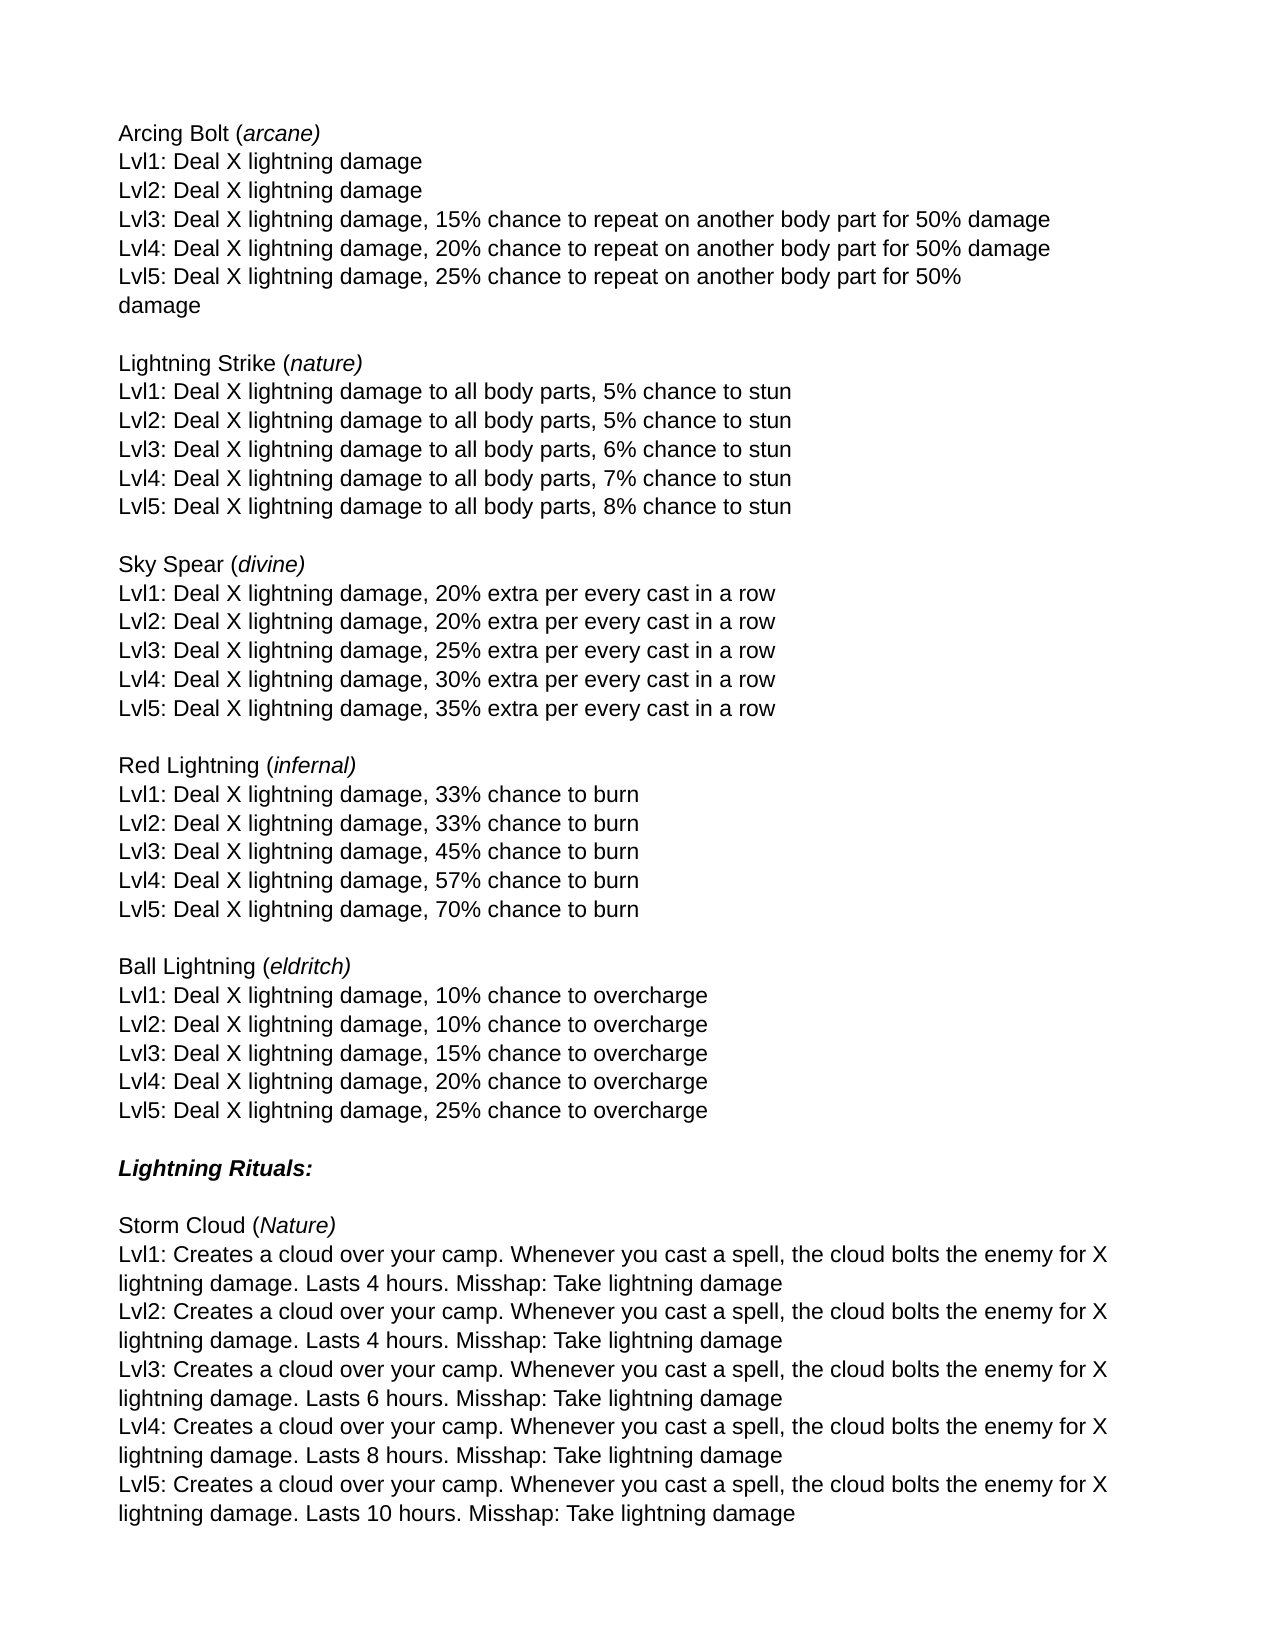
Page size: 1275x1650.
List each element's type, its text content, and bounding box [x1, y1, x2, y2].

text Lvl4: Deal X lightning damage, 20% chance to overcharge [118, 1067, 1157, 1096]
text Lvl3: Deal X lightning damage, 45% chance to burn [118, 837, 1157, 866]
text Lvl5: Deal X lightning damage, 25% chance to overcharge [118, 1096, 1157, 1124]
text Lvl1: Deal X lightning damage Lvl2: Deal X lightning damage [118, 147, 1157, 204]
text Lvl4: Deal X lightning damage, 20% chance to repeat on another body part for 50% damage [118, 233, 1157, 262]
text Lvl1: Deal X lightning damage, 20% extra per every cast in a row Lvl2: Deal X lightning damage, 20% extra per every cast in a row [118, 578, 1157, 636]
text Lvl1: Creates a cloud over your camp. Whenever you cast a spell, the cloud bolts the enemy for X lightning damage. Lasts 4 hours. Misshap: Take lightning damage Lvl2: Creates a cloud over your camp. Whenever you cast a spell, the cloud bolts the enemy for X lightning damage. Lasts 4 hours. Misshap: Take lightning damage Lvl3: Creates a cloud over your camp. Whenever you cast a spell, the cloud bolts the enemy for X lightning damage. Lasts 6 hours. Misshap: Take lightning damage Lvl4: Creates a cloud over your camp. Whenever you cast a spell, the cloud bolts the enemy for X lightning damage. Lasts 8 hours. Misshap: Take lightning damage [118, 1239, 1157, 1469]
text Lvl5: Deal X lightning damage, 25% chance to repeat on another body part for 50% [118, 262, 1157, 291]
text Lvl5: Deal X lightning damage, 70% chance to burn [118, 894, 1157, 923]
text damage [118, 291, 1157, 319]
text Lvl5: Deal X lightning damage to all body parts, 8% chance to stun [118, 492, 1157, 521]
text Lvl1: Deal X lightning damage to all body parts, 5% chance to stun Lvl2: Deal X lightning damage to all body parts, 5% chance to stun [118, 377, 1157, 434]
text Sky Spear (divine) [118, 549, 1157, 578]
text Lvl1: Deal X lightning damage, 10% chance to overcharge Lvl2: Deal X lightning damage, 10% chance to overcharge [118, 981, 1157, 1038]
text Lvl1: Deal X lightning damage, 33% chance to burn Lvl2: Deal X lightning damage, 33% chance to burn [118, 779, 1157, 837]
text Lvl4: Deal X lightning damage, 30% extra per every cast in a row [118, 664, 1157, 693]
text Storm Cloud (Nature) [118, 1211, 1157, 1239]
text Lvl4: Deal X lightning damage, 57% chance to burn [118, 866, 1157, 894]
text Lvl5: Creates a cloud over your camp. Whenever you cast a spell, the cloud bolts the enemy for X lightning damage. Lasts 10 hours. Misshap: Take lightning damage [118, 1469, 1157, 1527]
text Lvl3: Deal X lightning damage, 25% extra per every cast in a row [118, 636, 1157, 664]
text Lvl5: Deal X lightning damage, 35% extra per every cast in a row [118, 693, 1157, 722]
text Red Lightning (infernal) [118, 751, 1157, 779]
text Ball Lightning (eldritch) [118, 952, 1157, 981]
text Arcing Bolt (arcane) [118, 118, 1157, 147]
text Lightning Rituals: [118, 1153, 1157, 1182]
text Lvl4: Deal X lightning damage to all body parts, 7% chance to stun [118, 463, 1157, 492]
text Lvl3: Deal X lightning damage to all body parts, 6% chance to stun [118, 434, 1157, 463]
text Lvl3: Deal X lightning damage, 15% chance to repeat on another body part for 50% damage [118, 204, 1157, 233]
text Lightning Strike (nature) [118, 348, 1157, 377]
text Lvl3: Deal X lightning damage, 15% chance to overcharge [118, 1038, 1157, 1067]
